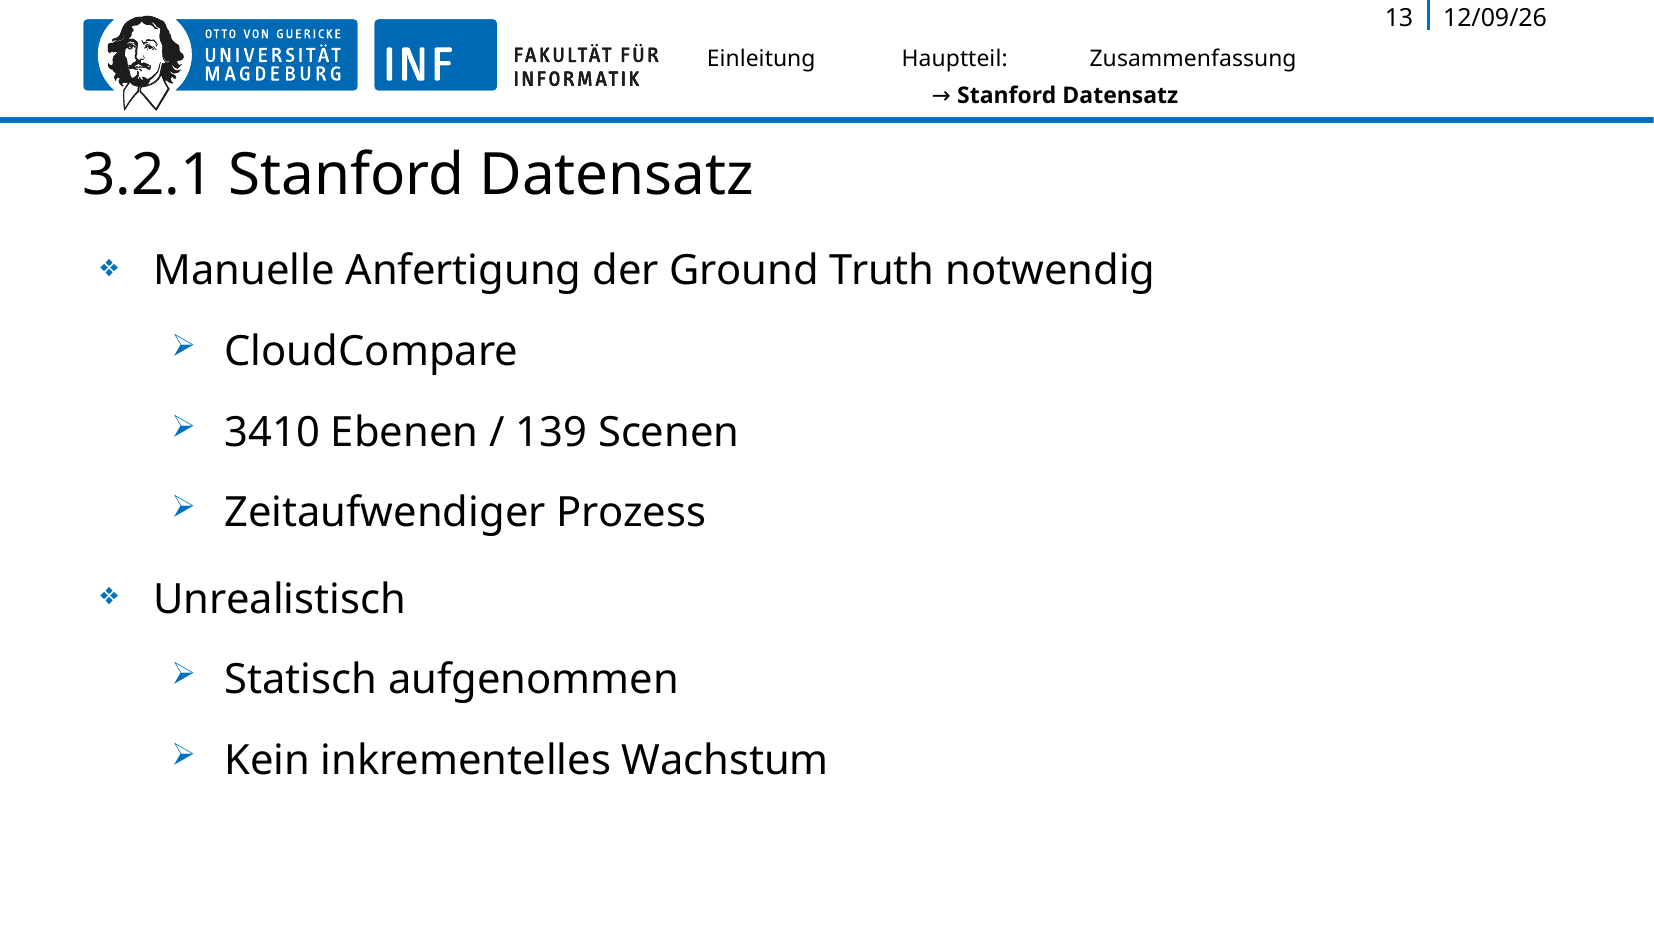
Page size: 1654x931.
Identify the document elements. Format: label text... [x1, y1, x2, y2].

title 3.2.1 Stanford Datensatz [82, 131, 1576, 212]
list Manuelle Anfertigung der Ground Truth notwendig CloudCompare 3410 Ebenen / 139 Scenen Zeitaufwendiger Prozess Unrealistisch Statisch aufgenommen Kein inkrementelles Wachstum [82, 240, 1571, 916]
